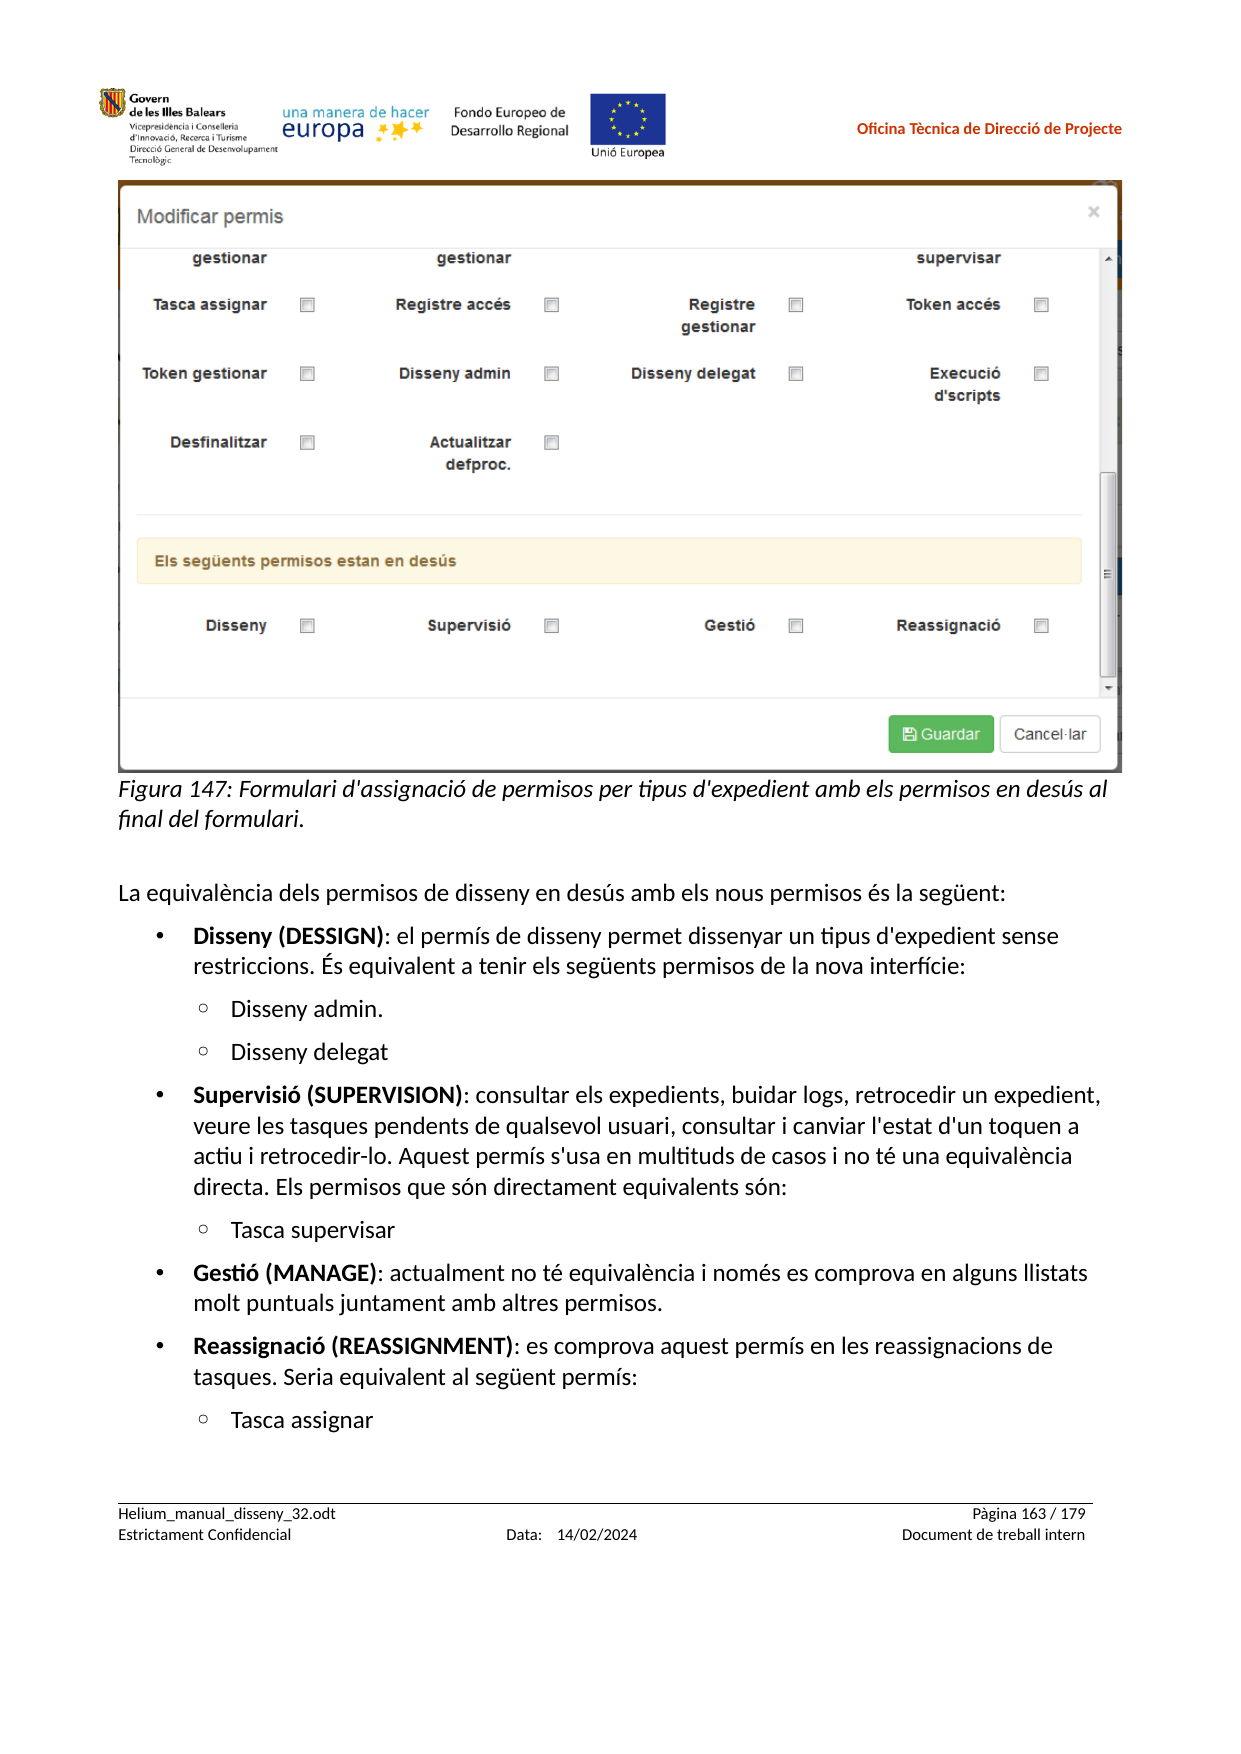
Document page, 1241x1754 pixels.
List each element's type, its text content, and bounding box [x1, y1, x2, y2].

picture [118, 180, 1123, 773]
list Tasca supervisar [193, 1214, 1122, 1244]
text La equivalència dels permisos de disseny en desús amb els nous permisos és la següent: [118, 877, 1122, 907]
list Disseny admin. [193, 993, 1122, 1024]
picture [99, 87, 668, 166]
text Figura 147: Formulari d'assignació de permisos per tipus d'expedient amb els permisos en desús al final del formulari. [118, 773, 1122, 834]
list Supervisió (SUPERVISION): consultar els expedients, buidar logs, retrocedir un expedient, veure les tasques pendents de qualsevol usuari, consultar i canviar l'estat d'un toquen a actiu i retrocedir-lo. Aquest permís s'usa en multituds de casos i no té una equivalència directa. Els permisos que són directament equivalents són: [156, 1079, 1122, 1201]
list Reassignació (REASSIGNMENT): es comprova aquest permís en les reassignacions de tasques. Seria equivalent al següent permís: [156, 1331, 1122, 1392]
list Disseny delegat [193, 1036, 1122, 1067]
list Disseny (DESSIGN): el permís de disseny permet dissenyar un tipus d'expedient sense restriccions. És equivalent a tenir els següents permisos de la nova interfície: [156, 920, 1122, 981]
list Gestió (MANAGE): actualment no té equivalència i només es comprova en alguns llistats molt puntuals juntament amb altres permisos. [156, 1257, 1122, 1318]
list Tasca assignar [193, 1404, 1122, 1434]
